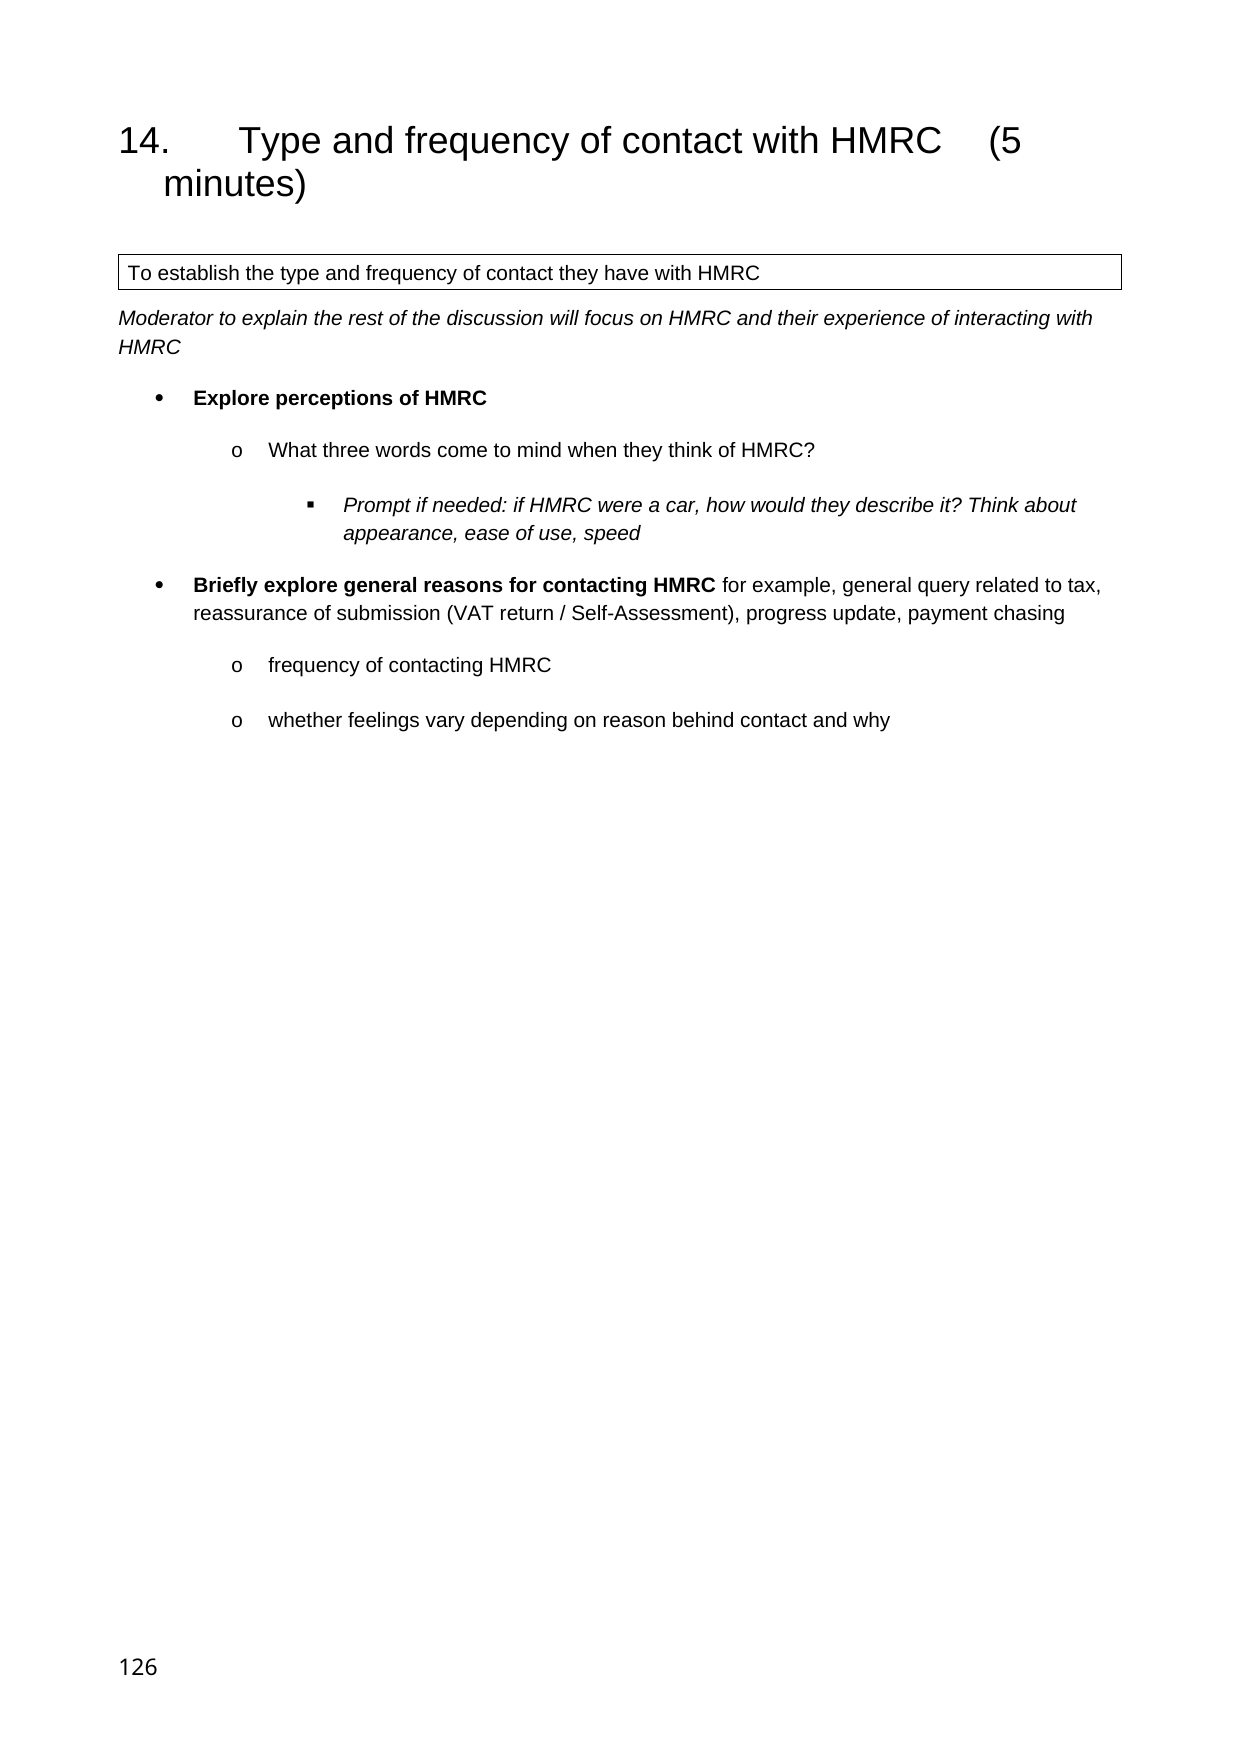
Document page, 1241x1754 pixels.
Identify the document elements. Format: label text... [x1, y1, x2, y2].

list frequency of contacting HMRC [231, 653, 1122, 679]
text Moderator to explain the rest of the discussion will focus on HMRC and their experience of interacting with HMRC [118, 302, 1122, 361]
list What three words come to mind when they think of HMRC? [231, 438, 1122, 464]
list Briefly explore general reasons for contacting HMRC for example, general query related to tax, reassurance of submission (VAT return / Self-Assessment), progress update, payment chasing [156, 573, 1122, 624]
list whether feelings vary depending on reason behind contact and why [231, 708, 1122, 734]
text To establish the type and frequency of contact they have with HMRC [119, 255, 1121, 289]
list Explore perceptions of HMRC [156, 386, 1122, 410]
subtitle Type and frequency of contact with HMRC (5 minutes) [118, 118, 1122, 204]
list Prompt if needed: if HMRC were a car, how would they describe it? Think about appearance, ease of use, speed [306, 493, 1122, 544]
